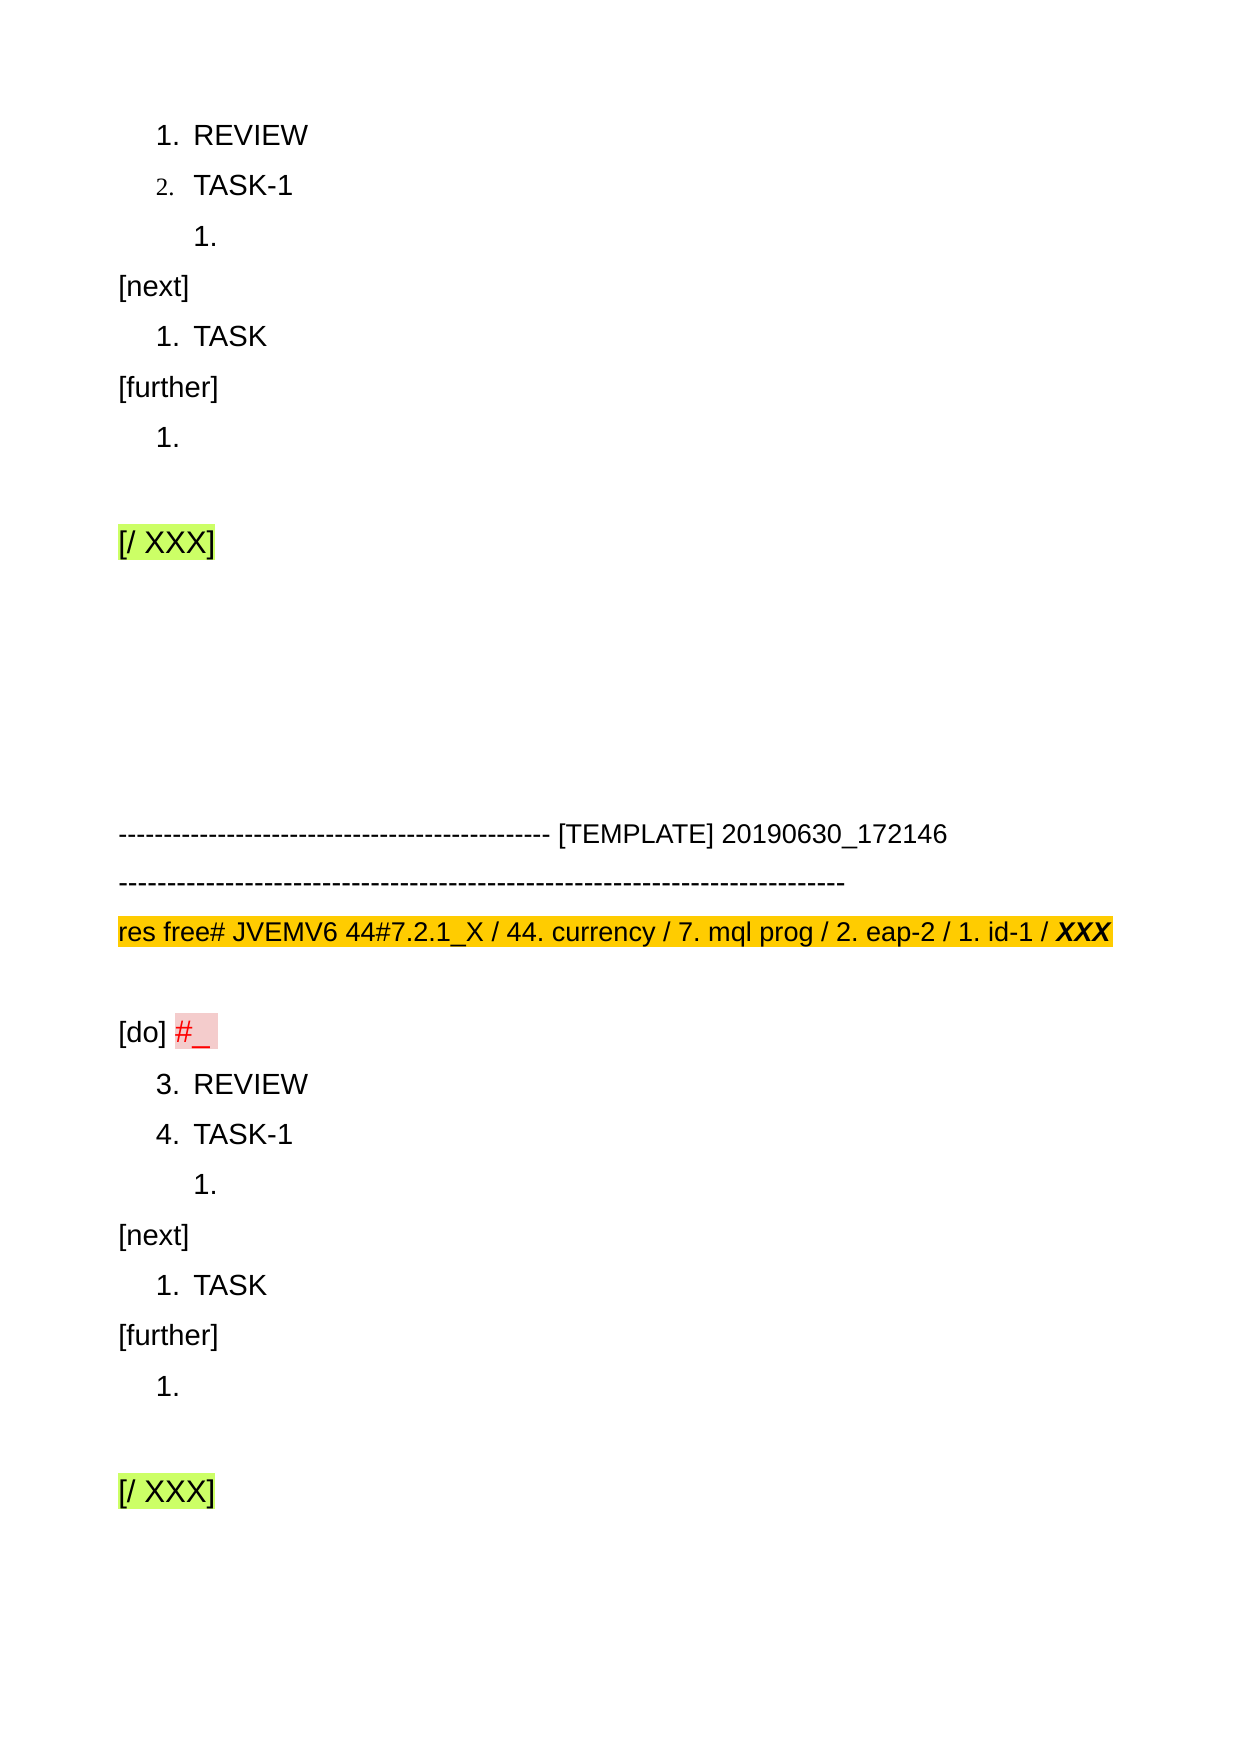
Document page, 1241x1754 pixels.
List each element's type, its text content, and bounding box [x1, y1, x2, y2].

list TASK [156, 1268, 1122, 1301]
text [next] [118, 269, 1122, 303]
list REVIEW [156, 118, 1122, 152]
list TASK [156, 319, 1122, 353]
text [further] [118, 370, 1122, 403]
text [further] [118, 1318, 1122, 1352]
text [/ XXX] [118, 1419, 1122, 1509]
list TASK-1 [156, 1117, 1122, 1151]
text [do] #_ [118, 1013, 1122, 1049]
text res free# JVEMV6 44#7.2.1_X / 44. currency / 7. mql prog / 2. eap-2 / 1. id-1 / XXX [118, 916, 1122, 947]
list TASK-1 [156, 168, 1122, 202]
text ------------------------------------------------ [TEMPLATE] 20190630_172146 [118, 818, 1122, 850]
text [next] [118, 1218, 1122, 1251]
text --------------------------------------------------------------------------- [118, 865, 1122, 899]
list REVIEW [156, 1067, 1122, 1100]
text [/ XXX] [118, 470, 1122, 560]
